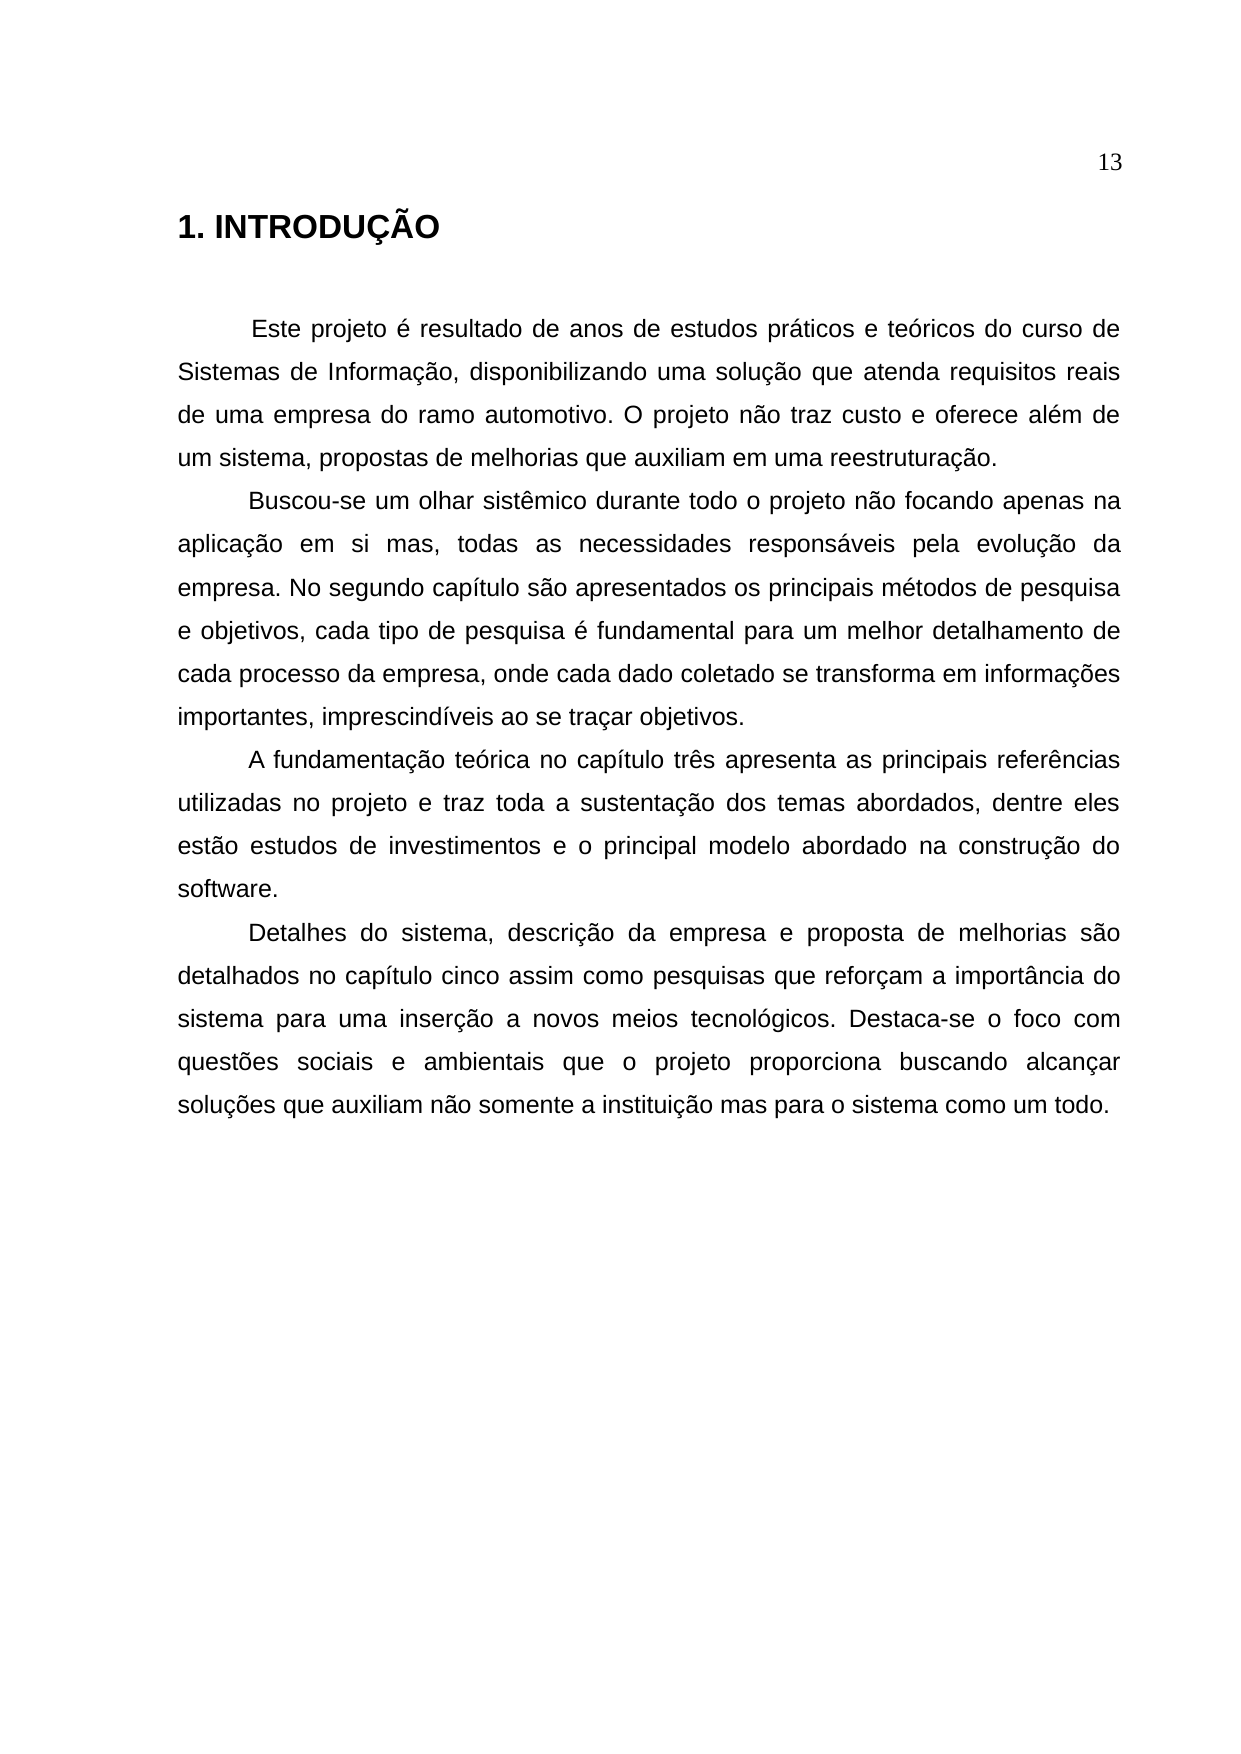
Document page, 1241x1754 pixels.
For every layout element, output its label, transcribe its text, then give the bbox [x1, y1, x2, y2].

text Este projeto é resultado de anos de estudos práticos e teóricos do curso de Sistemas de Informação, disponibilizando uma solução que atenda requisitos reais de uma empresa do ramo automotivo. O projeto não traz custo e oferece além de um sistema, propostas de melhorias que auxiliam em uma reestruturação. [177, 314, 1122, 472]
text Buscou-se um olhar sistêmico durante todo o projeto não focando apenas na aplicação em si mas, todas as necessidades responsáveis pela evolução da empresa. No segundo capítulo são apresentados os principais métodos de pesquisa e objetivos, cada tipo de pesquisa é fundamental para um melhor detalhamento de cada processo da empresa, onde cada dado coletado se transforma em informações importantes, imprescindíveis ao se traçar objetivos. [177, 486, 1122, 731]
subtitle 1. Introdução [177, 207, 1122, 245]
text A fundamentação teórica no capítulo três apresenta as principais referências utilizadas no projeto e traz toda a sustentação dos temas abordados, dentre eles estão estudos de investimentos e o principal modelo abordado na construção do software. [177, 745, 1122, 903]
text Detalhes do sistema, descrição da empresa e proposta de melhorias são detalhados no capítulo cinco assim como pesquisas que reforçam a importância do sistema para uma inserção a novos meios tecnológicos. Destaca-se o foco com questões sociais e ambientais que o projeto proporciona buscando alcançar soluções que auxiliam não somente a instituição mas para o sistema como um todo. [177, 918, 1122, 1119]
